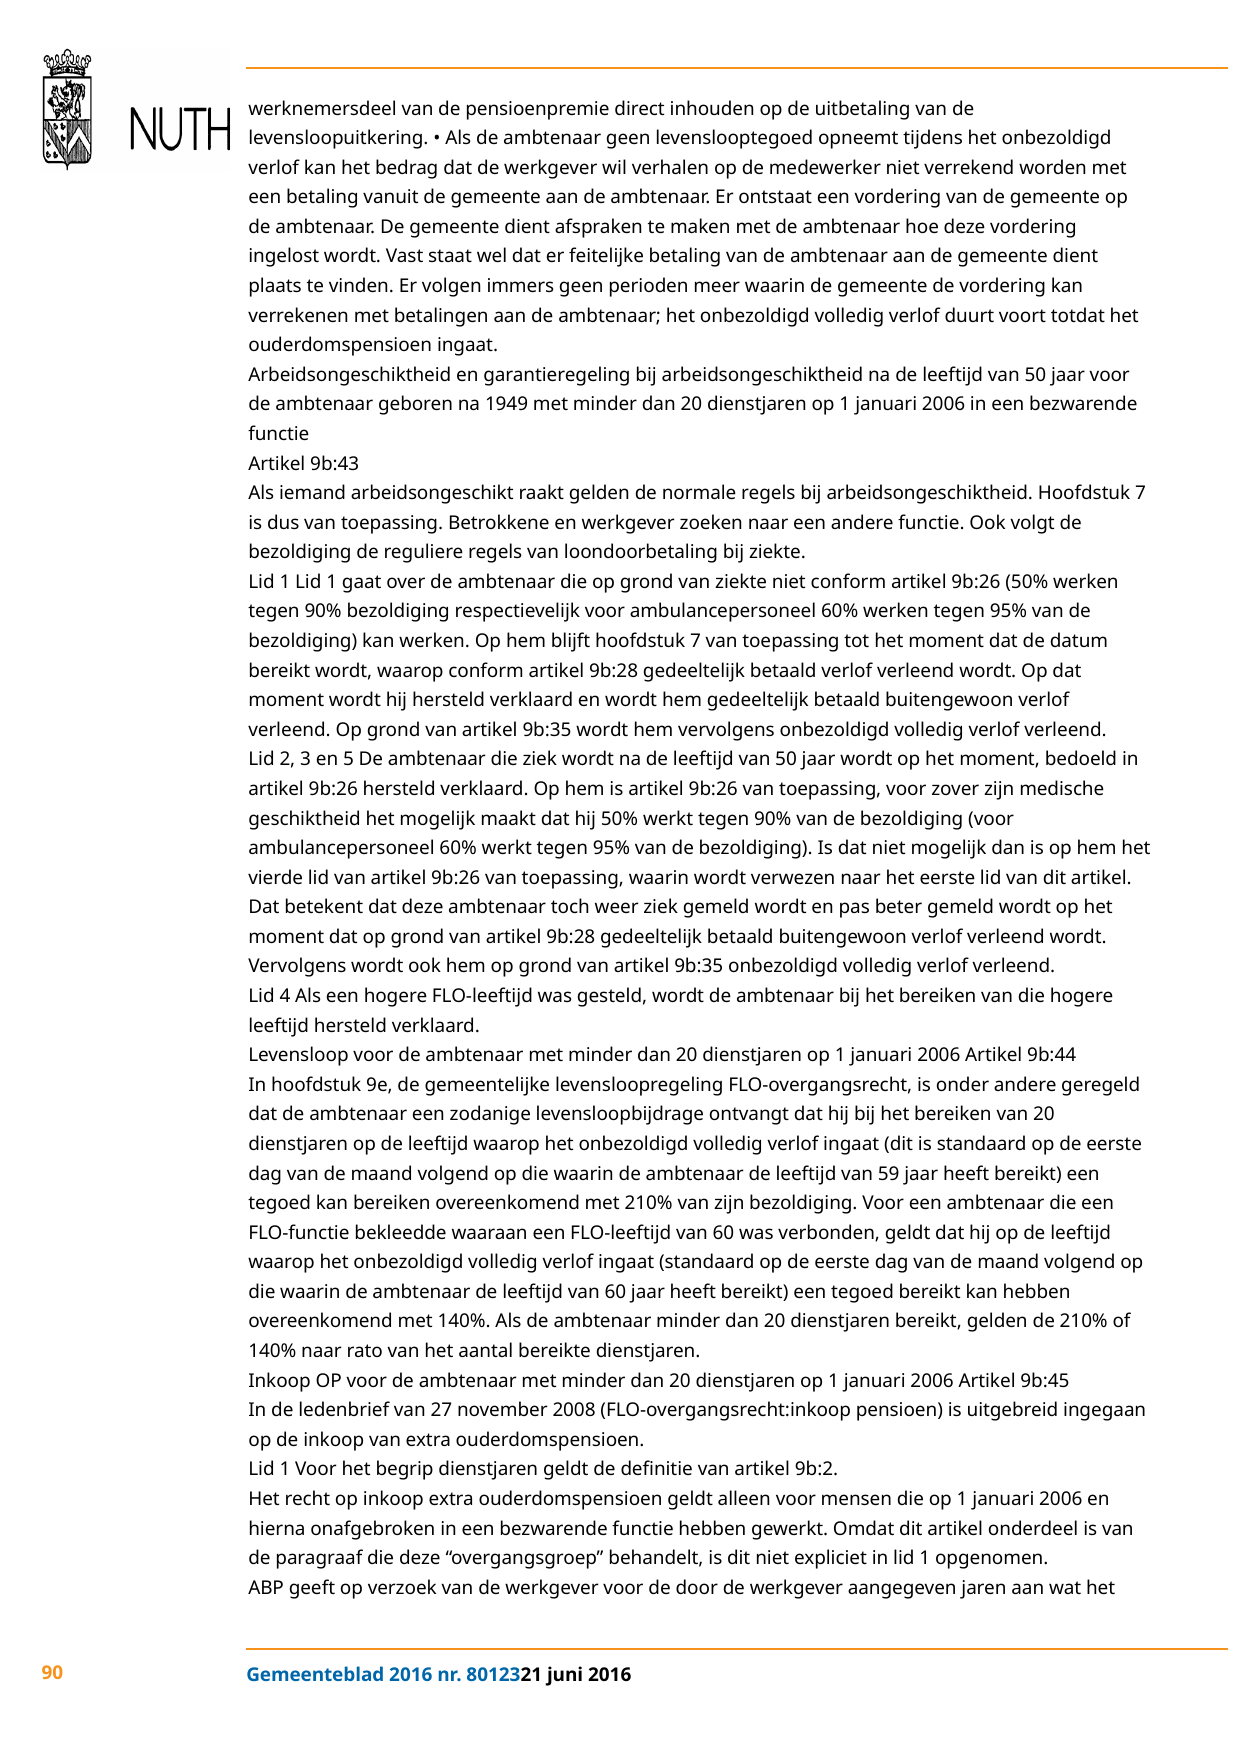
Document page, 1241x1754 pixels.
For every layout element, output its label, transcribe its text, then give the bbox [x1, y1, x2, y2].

text Lid 1 Voor het begrip dienstjaren geldt de definitie van artikel 9b:2. [248, 1456, 1152, 1481]
text werknemersdeel van de pensioenpremie direct inhouden op de uitbetaling van de levensloopuitkering. • Als de ambtenaar geen levenslooptegoed opneemt tijdens het onbezoldigd verlof kan het bedrag dat de werkgever wil verhalen op de medewerker niet verrekend worden met een betaling vanuit de gemeente aan de ambtenaar. Er ontstaat een vordering van de gemeente op de ambtenaar. De gemeente dient afspraken te maken met de ambtenaar hoe deze vordering ingelost wordt. Vast staat wel dat er feitelijke betaling van de ambtenaar aan de gemeente dient plaats te vinden. Er volgen immers geen perioden meer waarin de gemeente de vordering kan verrekenen met betalingen aan de ambtenaar; het onbezoldigd volledig verlof duurt voort totdat het ouderdomspensioen ingaat. [248, 95, 1152, 357]
text Het recht op inkoop extra ouderdomspensioen geldt alleen voor mensen die op 1 januari 2006 en hierna onafgebroken in een bezwarende functie hebben gewerkt. Omdat dit artikel onderdeel is van de paragraaf die deze “overgangsgroep” behandelt, is dit niet expliciet in lid 1 opgenomen. [248, 1485, 1152, 1570]
text Lid 4 Als een hogere FLO-leeftijd was gesteld, wordt de ambtenaar bij het bereiken van die hogere leeftijd hersteld verklaard. [248, 982, 1152, 1038]
text Levensloop voor de ambtenaar met minder dan 20 dienstjaren op 1 januari 2006 Artikel 9b:44 [248, 1041, 1152, 1067]
text Arbeidsongeschiktheid en garantieregeling bij arbeidsongeschiktheid na de leeftijd van 50 jaar voor de ambtenaar geboren na 1949 met minder dan 20 dienstjaren op 1 januari 2006 in een bezwarende functie [248, 361, 1152, 446]
text Artikel 9b:43 [248, 450, 1152, 476]
text Als iemand arbeidsongeschikt raakt gelden de normale regels bij arbeidsongeschiktheid. Hoofdstuk 7 is dus van toepassing. Betrokkene en werkgever zoeken naar een andere functie. Ook volgt de bezoldiging de reguliere regels van loondoorbetaling bij ziekte. [248, 479, 1152, 564]
picture [41, 47, 231, 172]
text Lid 2, 3 en 5 De ambtenaar die ziek wordt na de leeftijd van 50 jaar wordt op het moment, bedoeld in artikel 9b:26 hersteld verklaard. Op hem is artikel 9b:26 van toepassing, voor zover zijn medische geschiktheid het mogelijk maakt dat hij 50% werkt tegen 90% van de bezoldiging (voor ambulancepersoneel 60% werkt tegen 95% van de bezoldiging). Is dat niet mogelijk dan is op hem het vierde lid van artikel 9b:26 van toepassing, waarin wordt verwezen naar het eerste lid van dit artikel. Dat betekent dat deze ambtenaar toch weer ziek gemeld wordt en pas beter gemeld wordt op het moment dat op grond van artikel 9b:28 gedeeltelijk betaald buitengewoon verlof verleend wordt. Vervolgens wordt ook hem op grond van artikel 9b:35 onbezoldigd volledig verlof verleend. [248, 746, 1152, 978]
text In hoofdstuk 9e, de gemeentelijke levensloopregeling FLO-overgangsrecht, is onder andere geregeld dat de ambtenaar een zodanige levensloopbijdrage ontvangt dat hij bij het bereiken van 20 dienstjaren op de leeftijd waarop het onbezoldigd volledig verlof ingaat (dit is standaard op de eerste dag van de maand volgend op die waarin de ambtenaar de leeftijd van 59 jaar heeft bereikt) een tegoed kan bereiken overeenkomend met 210% van zijn bezoldiging. Voor een ambtenaar die een FLO-functie bekleedde waaraan een FLO-leeftijd van 60 was verbonden, geldt dat hij op de leeftijd waarop het onbezoldigd volledig verlof ingaat (standaard op de eerste dag van de maand volgend op die waarin de ambtenaar de leeftijd van 60 jaar heeft bereikt) een tegoed bereikt kan hebben overeenkomend met 140%. Als de ambtenaar minder dan 20 dienstjaren bereikt, gelden de 210% of 140% naar rato van het aantal bereikte dienstjaren. [248, 1071, 1152, 1363]
text ABP geeft op verzoek van de werkgever voor de door de werkgever aangegeven jaren aan wat het [248, 1574, 1152, 1600]
text In de ledenbrief van 27 november 2008 (FLO-overgangsrecht:inkoop pensioen) is uitgebreid ingegaan op de inkoop van extra ouderdomspensioen. [248, 1396, 1152, 1452]
text Lid 1 Lid 1 gaat over de ambtenaar die op grond van ziekte niet conform artikel 9b:26 (50% werken tegen 90% bezoldiging respectievelijk voor ambulancepersoneel 60% werken tegen 95% van de bezoldiging) kan werken. Op hem blijft hoofdstuk 7 van toepassing tot het moment dat de datum bereikt wordt, waarop conform artikel 9b:28 gedeeltelijk betaald verlof verleend wordt. Op dat moment wordt hij hersteld verklaard en wordt hem gedeeltelijk betaald buitengewoon verlof verleend. Op grond van artikel 9b:35 wordt hem vervolgens onbezoldigd volledig verlof verleend. [248, 568, 1152, 742]
text Inkoop OP voor de ambtenaar met minder dan 20 dienstjaren op 1 januari 2006 Artikel 9b:45 [248, 1367, 1152, 1393]
